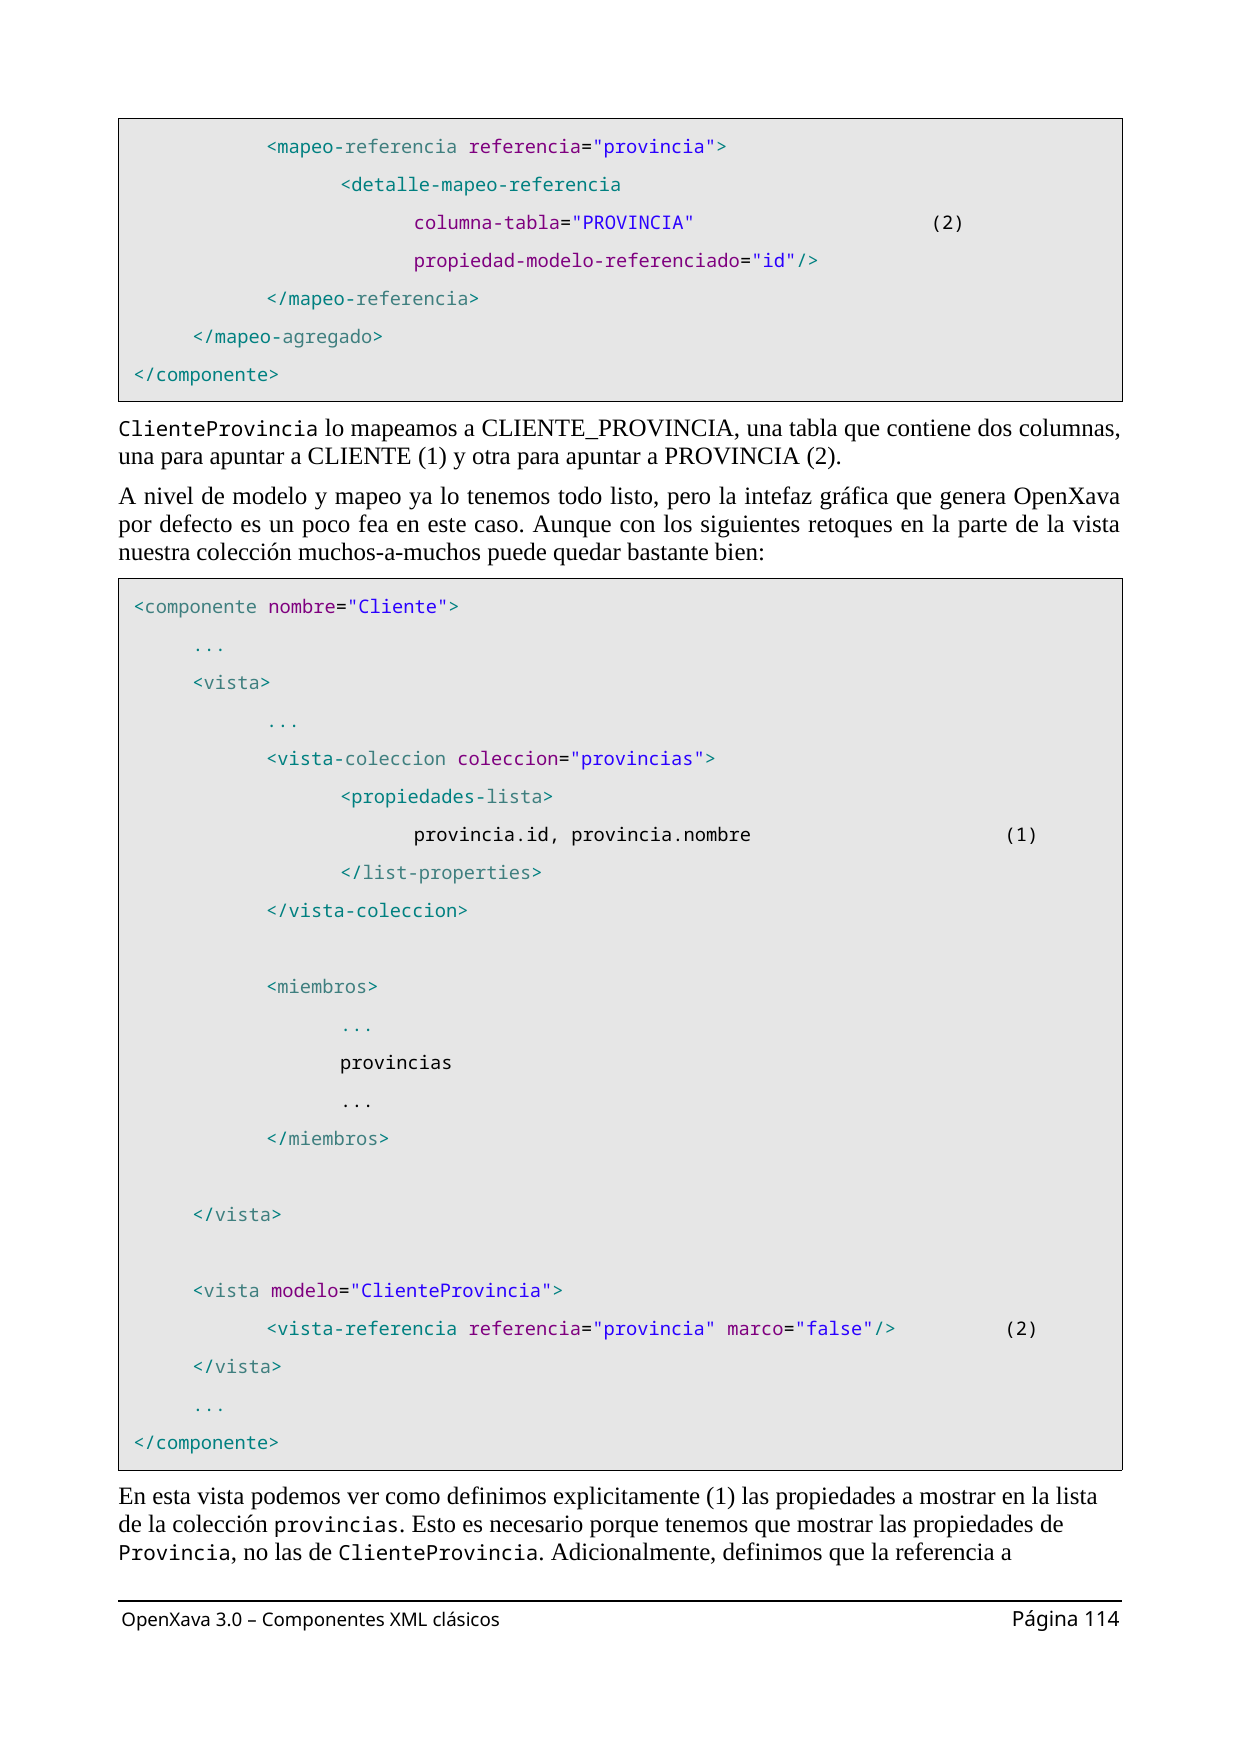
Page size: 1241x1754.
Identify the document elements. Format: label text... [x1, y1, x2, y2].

text </componente> [119, 1414, 1122, 1470]
text ... [119, 996, 1122, 1034]
text A nivel de modelo y mapeo ya lo tenemos todo listo, pero la intefaz gráfica que genera OpenXava por defecto es un poco fea en este caso. Aunque con los siguientes retoques en la parte de la vista nuestra colección muchos-a-muchos puede quedar bastante bien: [118, 482, 1122, 566]
text </vista-coleccion> [119, 882, 1122, 920]
text propiedad-modelo-referenciado="id"/> [119, 232, 1122, 270]
text </list-properties> [119, 844, 1122, 882]
text <mapeo-referencia referencia="provincia"> [119, 119, 1122, 156]
text <propiedades-lista> [119, 768, 1122, 806]
text <vista-referencia referencia="provincia" marco="false"/> (2) [119, 1301, 1122, 1338]
text </mapeo-agregado> [119, 308, 1122, 346]
text </mapeo-referencia> [119, 270, 1122, 308]
text ... [119, 1377, 1122, 1414]
text </miembros> [119, 1110, 1122, 1148]
text ... [119, 1072, 1122, 1110]
text <detalle-mapeo-referencia [119, 156, 1122, 194]
text </componente> [119, 346, 1122, 401]
text provincia.id, provincia.nombre (1) [119, 806, 1122, 844]
text <vista-coleccion coleccion="provincias"> [119, 730, 1122, 768]
text ... [119, 692, 1122, 730]
text En esta vista podemos ver como definimos explicitamente (1) las propiedades a mostrar en la lista de la colección provincias. Esto es necesario porque tenemos que mostrar las propiedades de Provincia, no las de ClienteProvincia. Adicionalmente, definimos que la referencia a [118, 1482, 1122, 1567]
text <miembros> [119, 958, 1122, 996]
text <vista modelo="ClienteProvincia"> [119, 1262, 1122, 1301]
text columna-tabla="PROVINCIA" (2) [119, 194, 1122, 232]
text </vista> [119, 1186, 1122, 1224]
text <vista> [119, 654, 1122, 692]
text provincias [119, 1034, 1122, 1072]
text </vista> [119, 1338, 1122, 1377]
text ClienteProvincia lo mapeamos a CLIENTE_PROVINCIA, una tabla que contiene dos columnas, una para apuntar a CLIENTE (1) y otra para apuntar a PROVINCIA (2). [118, 414, 1122, 470]
text <componente nombre="Cliente"> [119, 579, 1122, 616]
text ... [119, 616, 1122, 654]
